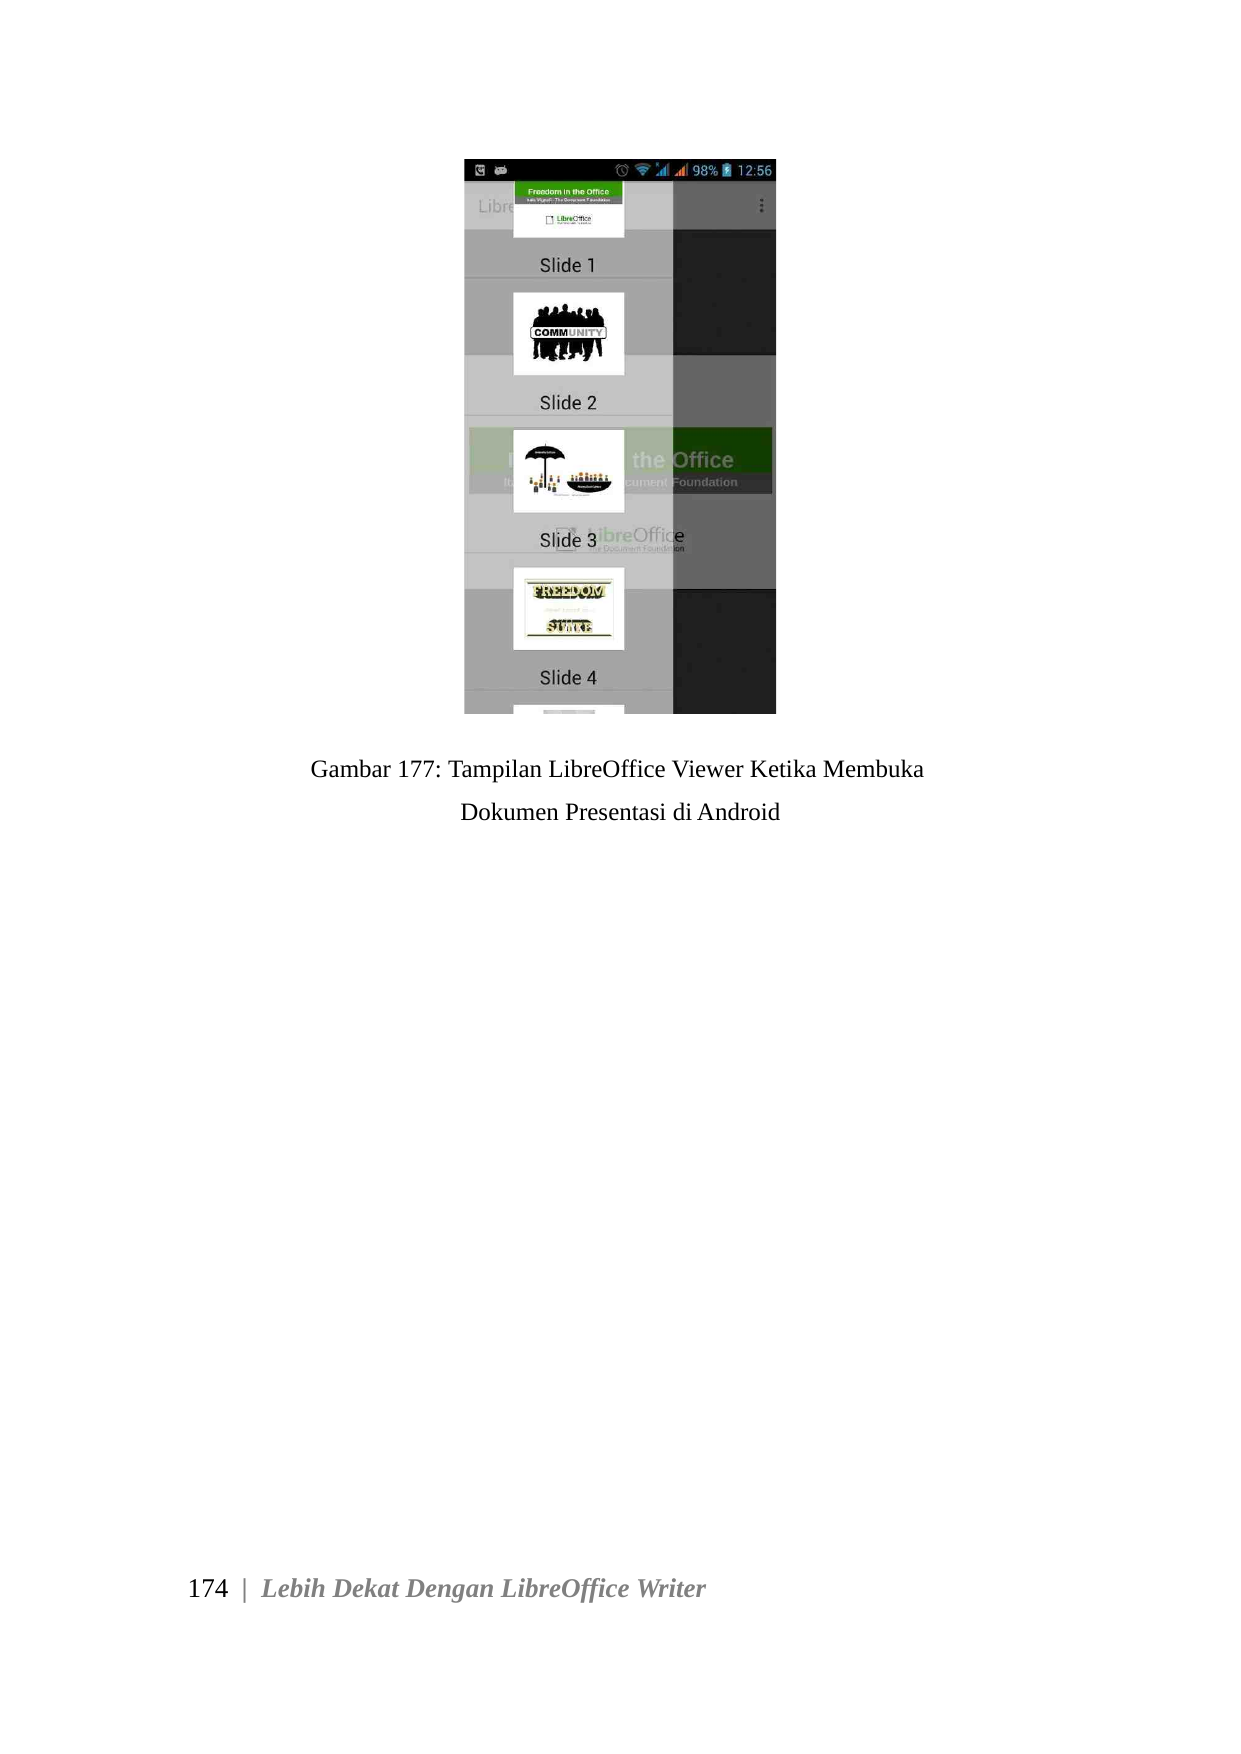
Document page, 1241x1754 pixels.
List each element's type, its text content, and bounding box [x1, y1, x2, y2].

text Dokumen Presentasi di Android [187, 797, 1053, 826]
text Gambar 177: Tampilan LibreOffice Viewer Ketika Membuka [187, 754, 1053, 782]
picture [464, 159, 777, 714]
